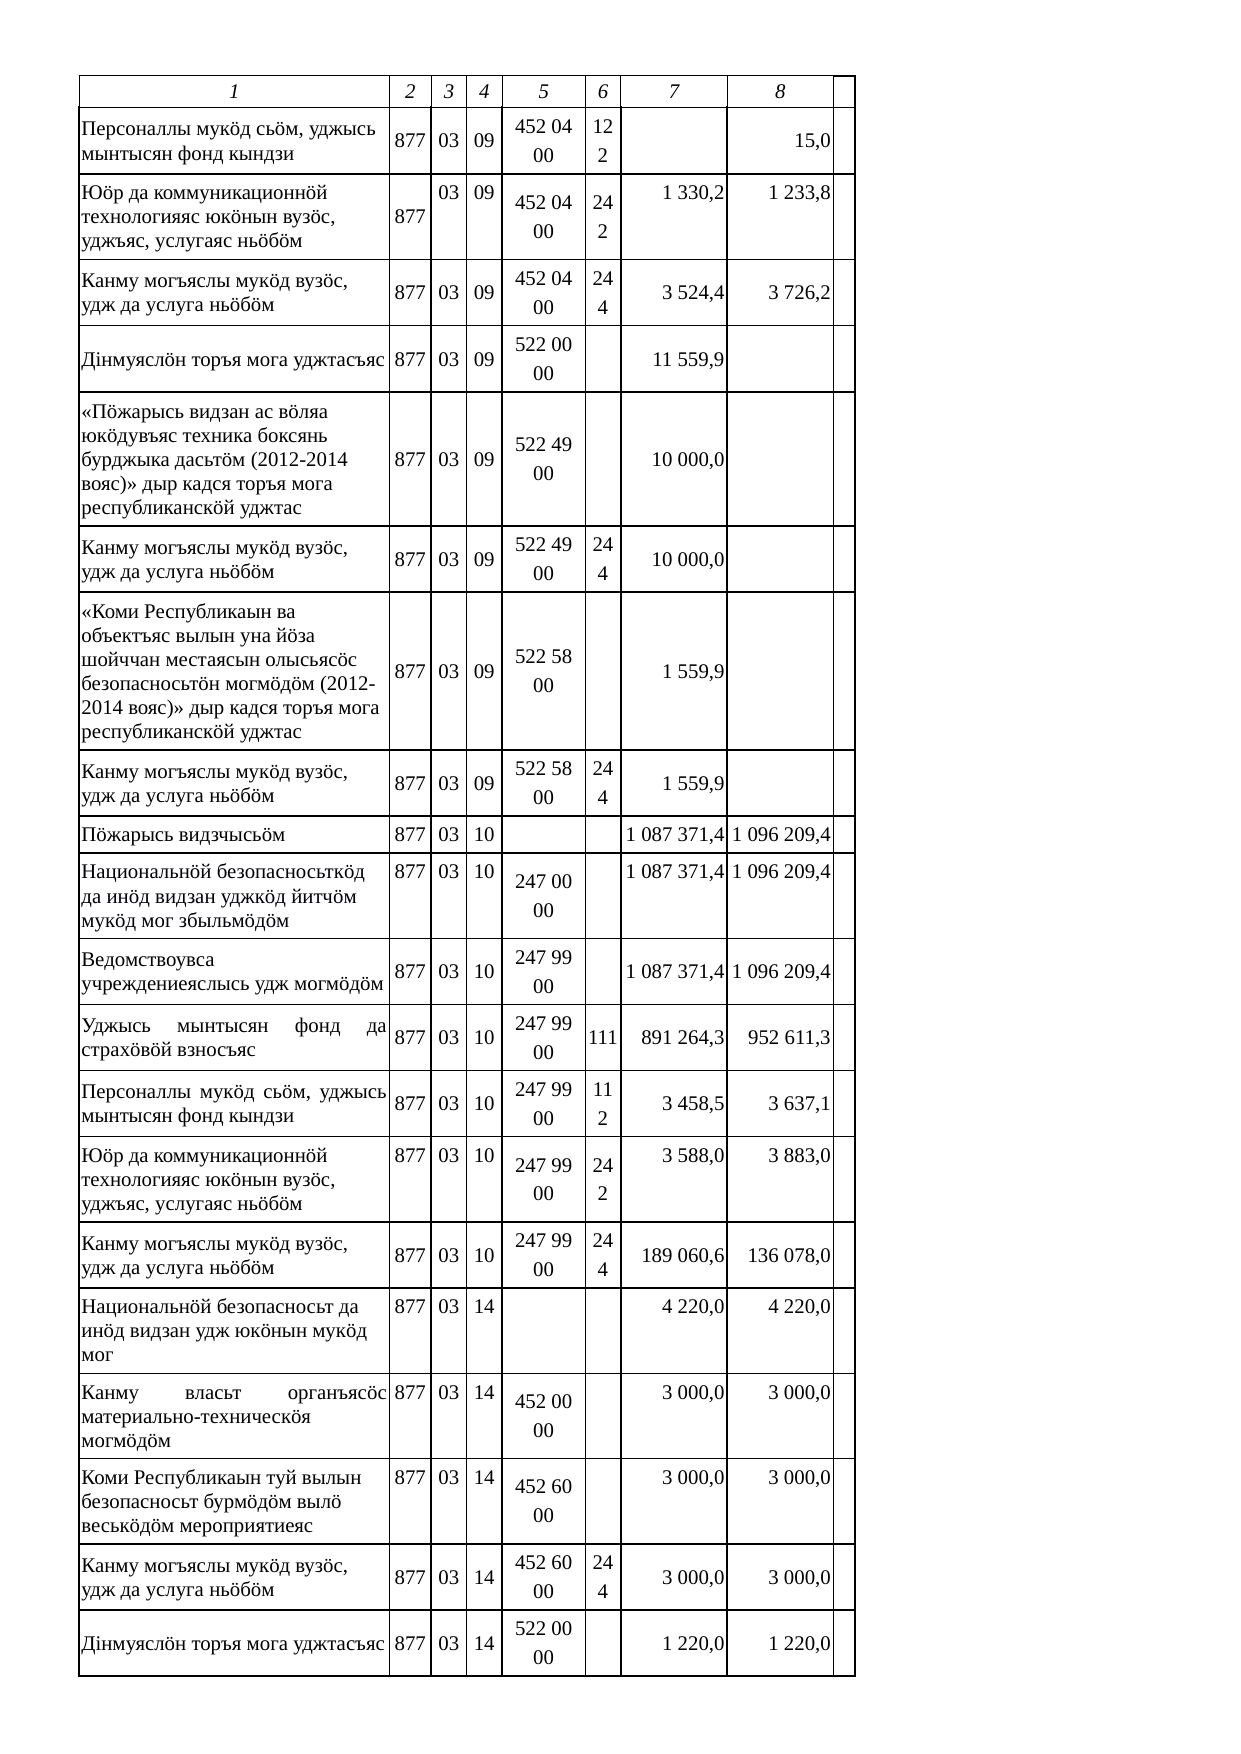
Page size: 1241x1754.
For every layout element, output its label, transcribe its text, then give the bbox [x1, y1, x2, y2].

table_cell [834, 1374, 854, 1458]
table_cell 122 [586, 108, 620, 173]
table_cell 10 000,0 [622, 393, 726, 525]
table_cell 189 060,6 [622, 1223, 726, 1287]
table_cell 4 220,0 [622, 1289, 726, 1372]
table_cell 10 [467, 1071, 501, 1136]
table_cell [834, 326, 854, 391]
table_cell 03 [432, 854, 466, 938]
table_cell 03 [432, 593, 466, 749]
table_cell Пӧжарысь видзчысьӧм [80, 817, 389, 852]
table_cell 09 [467, 326, 501, 391]
table_cell [834, 393, 854, 525]
table_cell Юӧр да коммуникационнӧй технологияяс юкӧнын вузӧс, уджъяс, услугаяс ньӧбӧм [80, 175, 389, 258]
table_cell 03 [432, 260, 466, 325]
table_cell «Пӧжарысь видзан ас вӧляа юкӧдувъяс техника боксянь бурджыка дасьтӧм (2012-2014 вояс)» дыр кадся торъя мога республиканскӧй уджтас [80, 393, 389, 525]
table_cell Национальнӧй безопасносьт да инӧд видзан удж юкӧнын мукӧд мог [80, 1289, 389, 1372]
table_cell 3 883,0 [728, 1137, 833, 1221]
table_cell 1 096 209,4 [728, 854, 833, 938]
table_cell 522 49 00 [503, 527, 585, 591]
table_cell 452 04 00 [503, 175, 585, 258]
table_cell 3 458,5 [622, 1071, 726, 1136]
table_cell 877 [390, 593, 430, 749]
table_cell [728, 751, 833, 815]
table_header [834, 77, 854, 106]
table_cell [834, 593, 854, 749]
table_cell 1 559,9 [622, 751, 726, 815]
table_cell [728, 527, 833, 591]
table_header 8 [728, 76, 833, 106]
table_cell Канму могъяслы мукӧд вузӧс, удж да услуга ньӧбӧм [80, 751, 389, 815]
table_cell 03 [432, 1374, 466, 1458]
table_cell 111 [586, 1005, 620, 1070]
table_cell 1 220,0 [622, 1611, 726, 1675]
table_cell 10 [467, 1223, 501, 1287]
table_cell 877 [390, 260, 430, 325]
table_cell 891 264,3 [622, 1005, 726, 1070]
table_cell [834, 260, 854, 325]
table_cell 877 [390, 1611, 430, 1675]
table_cell [834, 1071, 854, 1136]
table_cell Персоналлы мукӧд сьӧм, уджысь мынтысян фонд кындзи [80, 1071, 389, 1136]
table_cell 3 000,0 [622, 1545, 726, 1609]
table_cell 877 [390, 817, 430, 852]
table_cell [834, 1289, 854, 1372]
table_header 3 [432, 76, 466, 106]
table_cell 3 726,2 [728, 260, 833, 325]
table_cell 522 00 00 [503, 326, 585, 391]
table_cell 09 [467, 108, 501, 173]
table_header 7 [621, 76, 727, 106]
table_header 5 [503, 76, 585, 106]
table_cell 03 [432, 939, 466, 1004]
table_cell 10 000,0 [622, 527, 726, 591]
table_cell 877 [390, 1289, 430, 1372]
table_cell 244 [586, 1223, 620, 1287]
table_cell 1 220,0 [728, 1611, 833, 1675]
table_cell «Коми Республикаын ва объектъяс вылын уна йӧза шойччан местаясын олысьясӧс безопасносьтӧн могмӧдӧм (2012-2014 вояс)» дыр кадся торъя мога республиканскӧй уджтас [80, 593, 389, 749]
table_cell Персоналлы мукӧд сьӧм, уджысь мынтысян фонд кындзи [80, 108, 389, 173]
table_cell 14 [467, 1459, 501, 1543]
table_cell 03 [432, 1289, 466, 1372]
table_cell Юӧр да коммуникационнӧй технологияяс юкӧнын вузӧс, уджъяс, услугаяс ньӧбӧм [80, 1137, 389, 1221]
table_cell 3 000,0 [622, 1374, 726, 1458]
table_cell 1 087 371,4 [622, 854, 726, 938]
table_cell [834, 108, 854, 173]
table_cell [834, 939, 854, 1004]
table_cell 03 [432, 1071, 466, 1136]
table_cell 1 087 371,4 [622, 817, 726, 852]
table_cell Канму могъяслы мукӧд вузӧс, удж да услуга ньӧбӧм [80, 1223, 389, 1287]
table_cell 1 096 209,4 [728, 817, 833, 852]
table_cell 247 00 00 [503, 854, 585, 938]
table_cell [834, 1611, 854, 1675]
table_cell 3 000,0 [728, 1374, 833, 1458]
table_cell 452 60 00 [503, 1545, 585, 1609]
table_cell Дінмуяслӧн торъя мога уджтасъяс [80, 1611, 389, 1675]
table_cell Ведомствоувса учреждениеяслысь удж могмӧдӧм [80, 939, 389, 1004]
table_cell 952 611,3 [728, 1005, 833, 1070]
table_cell 15,0 [728, 108, 833, 173]
table_cell 10 [467, 854, 501, 938]
table_cell [586, 854, 620, 938]
table_header 1 [80, 76, 389, 106]
table_cell 03 [432, 1137, 466, 1221]
table_cell 3 000,0 [622, 1459, 726, 1543]
table_cell 14 [467, 1611, 501, 1675]
table_cell [834, 1005, 854, 1070]
table_cell 1 233,8 [728, 175, 833, 258]
table_cell 452 00 00 [503, 1374, 585, 1458]
table_cell Уджысь мынтысян фонд да страхӧвӧй взносъяс [80, 1005, 389, 1070]
table_cell 4 220,0 [728, 1289, 833, 1372]
table_cell Дінмуяслӧн торъя мога уджтасъяс [80, 326, 389, 391]
table_cell [834, 817, 854, 852]
table_cell 522 00 00 [503, 1611, 585, 1675]
table_cell 247 99 00 [503, 1223, 585, 1287]
table_cell [834, 1137, 854, 1221]
table_cell 03 [432, 393, 466, 525]
table_cell 877 [390, 326, 430, 391]
table_cell [586, 1289, 620, 1372]
table_cell 3 000,0 [728, 1545, 833, 1609]
table_cell 09 [467, 751, 501, 815]
table_cell [834, 1459, 854, 1543]
table_cell 112 [586, 1071, 620, 1136]
table_cell [586, 593, 620, 749]
table_cell 877 [390, 1545, 430, 1609]
table_cell Канму могъяслы мукӧд вузӧс, удж да услуга ньӧбӧм [80, 1545, 389, 1609]
table_cell 10 [467, 1005, 501, 1070]
table_cell [834, 1545, 854, 1609]
table_cell 247 99 00 [503, 1137, 585, 1221]
table_cell 136 078,0 [728, 1223, 833, 1287]
table_cell 3 524,4 [622, 260, 726, 325]
table_cell 244 [586, 1545, 620, 1609]
table_cell 877 [390, 1374, 430, 1458]
table_cell 03 [432, 1223, 466, 1287]
table_cell Коми Республикаын туй вылын безопасносьт бурмӧдӧм вылӧ веськӧдӧм мероприятиеяс [80, 1459, 389, 1543]
table_cell 03 [432, 1005, 466, 1070]
table_cell 09 [467, 527, 501, 591]
table_cell 522 58 00 [503, 751, 585, 815]
table_cell 452 04 00 [503, 260, 585, 325]
table_cell Канму могъяслы мукӧд вузӧс, удж да услуга ньӧбӧм [80, 260, 389, 325]
table_cell 877 [390, 854, 430, 938]
table_cell 877 [390, 393, 430, 525]
table_cell 877 [390, 939, 430, 1004]
table_cell 03 [432, 817, 466, 852]
table_cell 244 [586, 751, 620, 815]
table_cell 244 [586, 260, 620, 325]
table_cell [728, 326, 833, 391]
table_cell 09 [467, 260, 501, 325]
table_cell 03 [432, 527, 466, 591]
table_cell [586, 393, 620, 525]
table_cell [834, 751, 854, 815]
table_cell [834, 175, 854, 258]
table_cell 877 [390, 1005, 430, 1070]
table_cell 14 [467, 1545, 501, 1609]
table_cell 14 [467, 1374, 501, 1458]
table_cell 03 [432, 1611, 466, 1675]
table_cell 10 [467, 939, 501, 1004]
table_cell 3 637,1 [728, 1071, 833, 1136]
table_cell 03 [432, 751, 466, 815]
table_cell 1 559,9 [622, 593, 726, 749]
table_cell 03 [432, 1459, 466, 1543]
table_cell 877 [390, 751, 430, 815]
table_cell 522 58 00 [503, 593, 585, 749]
table_cell 877 [390, 175, 430, 258]
table_cell 1 096 209,4 [728, 939, 833, 1004]
table_cell 10 [467, 817, 501, 852]
table_cell 877 [390, 1137, 430, 1221]
table_cell 03 [432, 326, 466, 391]
table_cell 877 [390, 1071, 430, 1136]
table_cell 1 330,2 [622, 175, 726, 258]
table_cell 09 [467, 175, 501, 258]
table_cell 1 087 371,4 [622, 939, 726, 1004]
table_cell [622, 108, 726, 173]
table_cell 3 000,0 [728, 1459, 833, 1543]
table_cell Национальнӧй безопасносьткӧд да инӧд видзан уджкӧд йитчӧм мукӧд мог збыльмӧдӧм [80, 854, 389, 938]
table_cell [586, 1611, 620, 1675]
table_cell 522 49 00 [503, 393, 585, 525]
table_cell 3 588,0 [622, 1137, 726, 1221]
table_cell 03 [432, 1545, 466, 1609]
table_cell 247 99 00 [503, 939, 585, 1004]
table_cell [586, 1374, 620, 1458]
table_cell 09 [467, 393, 501, 525]
table_cell [586, 1459, 620, 1543]
table_cell 452 60 00 [503, 1459, 585, 1543]
table_cell 242 [586, 1137, 620, 1221]
table_cell 877 [390, 527, 430, 591]
table_cell 247 99 00 [503, 1071, 585, 1136]
table_cell [834, 854, 854, 938]
table_cell [834, 1223, 854, 1287]
table_cell 10 [467, 1137, 501, 1221]
table_cell 09 [467, 593, 501, 749]
table_header 4 [467, 76, 502, 106]
table_cell [586, 817, 620, 852]
table_cell [503, 1289, 585, 1372]
table_cell [728, 393, 833, 525]
table_cell 877 [390, 1459, 430, 1543]
table_cell 03 [432, 108, 466, 173]
table_header 2 [390, 76, 431, 106]
table_cell 03 [432, 175, 466, 258]
table_cell 242 [586, 175, 620, 258]
table_cell [834, 527, 854, 591]
table_cell [728, 593, 833, 749]
table_header 6 [586, 76, 620, 106]
table_cell 877 [390, 1223, 430, 1287]
table_cell [586, 939, 620, 1004]
table_cell 877 [390, 108, 430, 173]
table_cell Канму могъяслы мукӧд вузӧс, удж да услуга ньӧбӧм [80, 527, 389, 591]
table_cell 11 559,9 [622, 326, 726, 391]
table_cell [586, 326, 620, 391]
table_cell 14 [467, 1289, 501, 1372]
table_cell 244 [586, 527, 620, 591]
table_cell Канму власьт органъясӧс материально-техническӧя могмӧдӧм [80, 1374, 389, 1458]
table_cell 452 04 00 [503, 108, 585, 173]
table_cell [503, 817, 585, 852]
table_cell 247 99 00 [503, 1005, 585, 1070]
